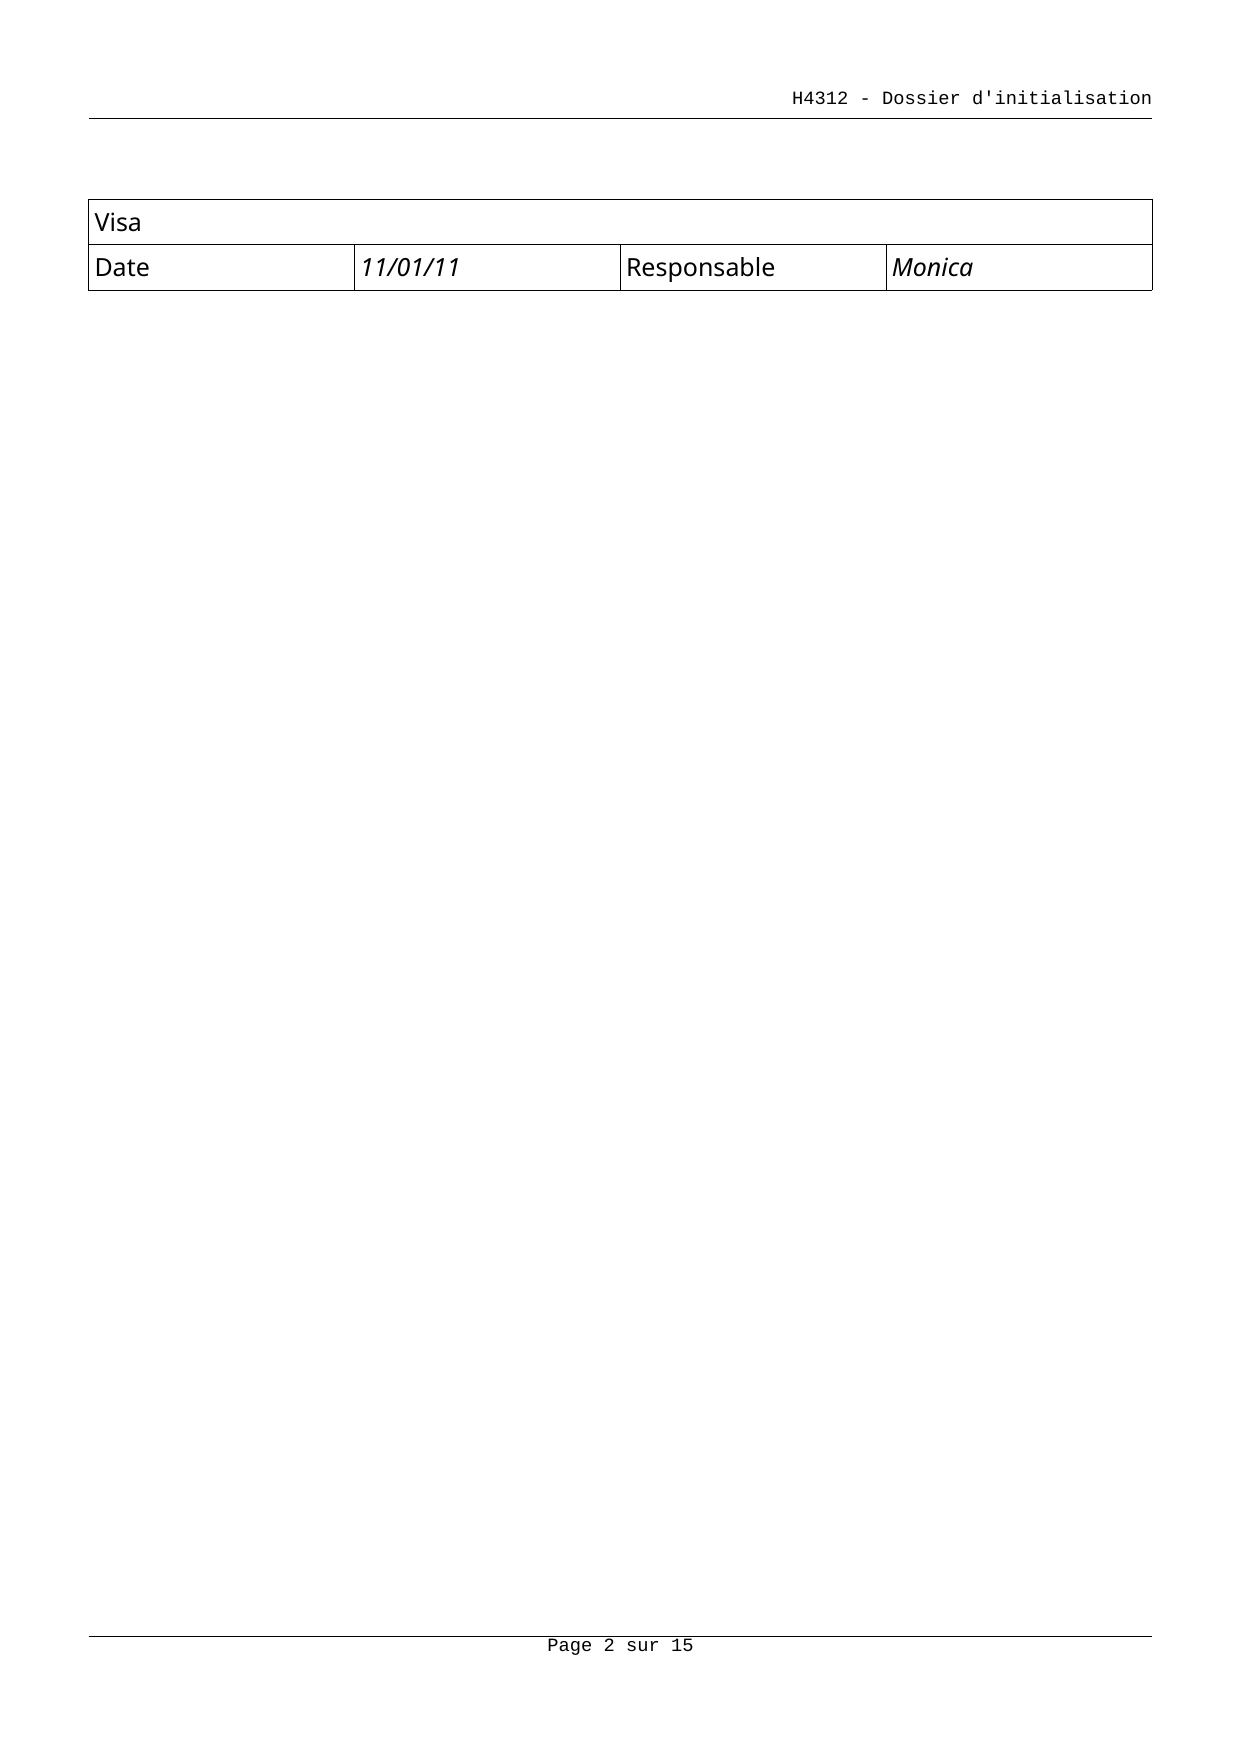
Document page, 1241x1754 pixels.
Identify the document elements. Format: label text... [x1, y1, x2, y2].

table_cell Monica [887, 245, 1152, 290]
table_header Visa [89, 200, 1152, 244]
table_cell Responsable [621, 245, 886, 290]
table_cell 11/01/11 [355, 245, 620, 290]
table_cell Date [89, 245, 354, 290]
